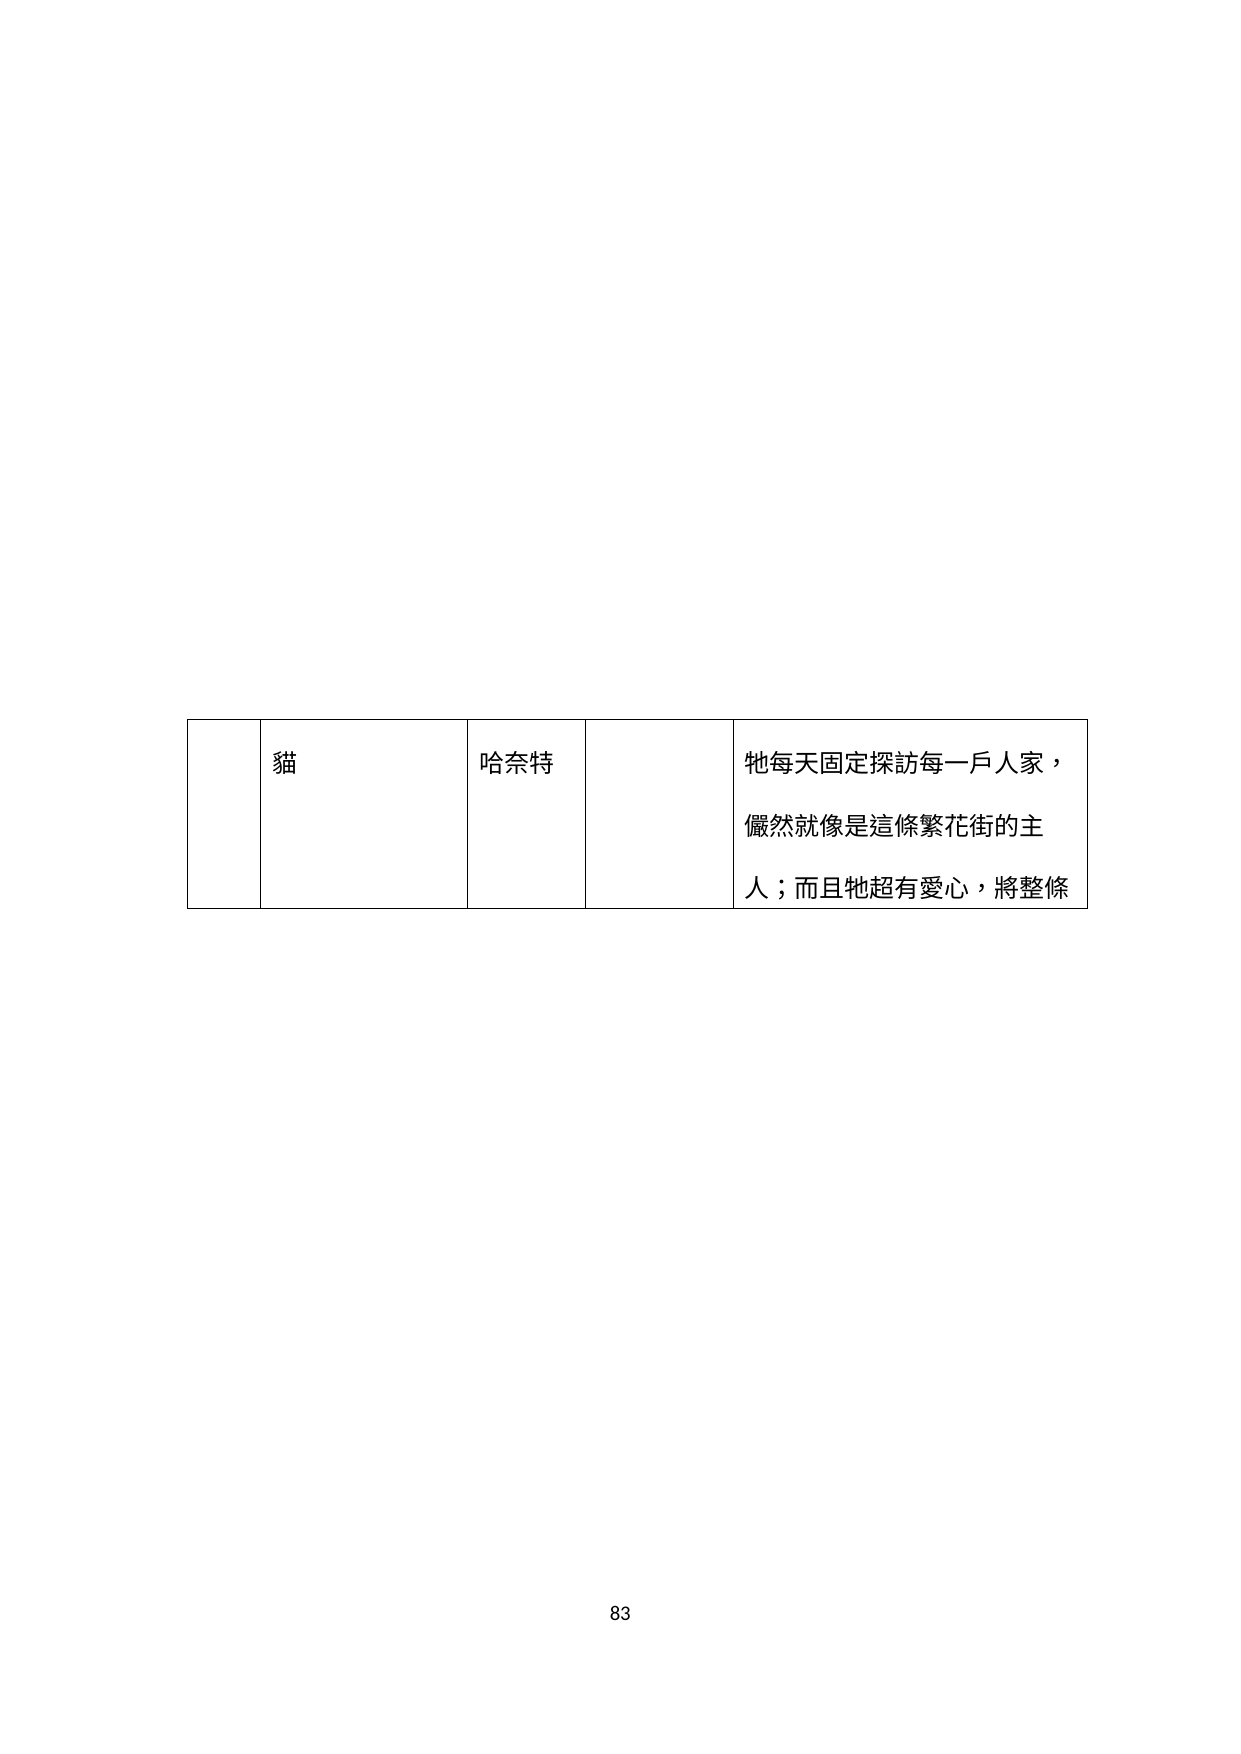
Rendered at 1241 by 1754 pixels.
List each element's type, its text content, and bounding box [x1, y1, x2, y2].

table_cell 哈奈特 [468, 720, 585, 908]
table_cell 貓 [261, 720, 467, 908]
table_cell [188, 720, 260, 908]
table_cell [586, 720, 733, 908]
table_cell 牠每天固定探訪每一戶人家，儼然就像是這條繁花街的主人；而且牠超有愛心，將整條 [734, 720, 1087, 908]
